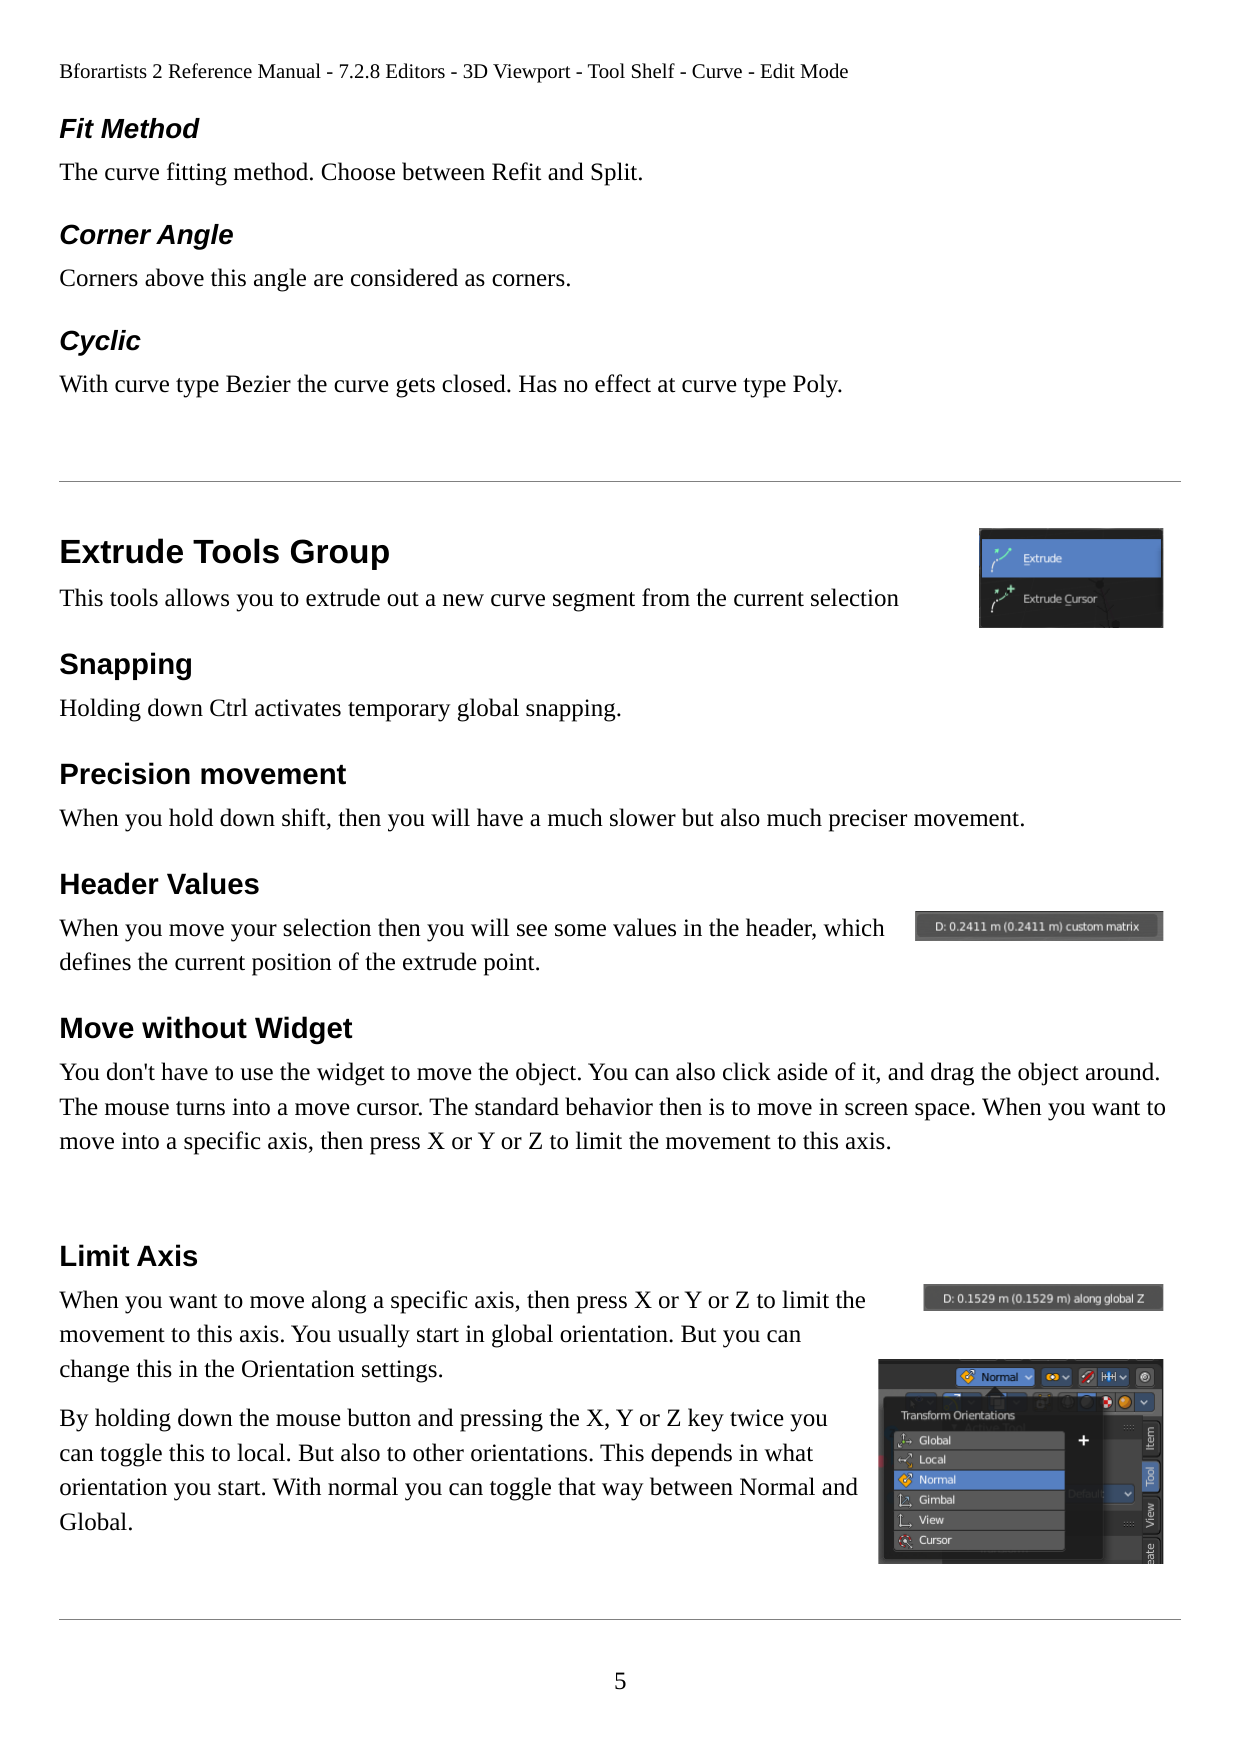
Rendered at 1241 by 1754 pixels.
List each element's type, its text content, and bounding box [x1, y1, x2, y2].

text This tools allows you to extrude out a new curve segment from the current selection [59, 583, 979, 612]
subtitle Limit Axis [59, 1239, 1181, 1273]
picture [878, 1359, 1164, 1564]
text By holding down the mouse button and pressing the X, Y or Z key twice you can toggle this to local. But also to other orientations. This depends in what orientation you start. With normal you can toggle that way between Normal and Global. [59, 1403, 878, 1535]
picture [979, 528, 1164, 628]
subtitle [1164, 532, 1181, 571]
subtitle Corner Angle [59, 218, 1181, 250]
subtitle Header Values [59, 867, 1181, 900]
subtitle Cyclic [59, 324, 1181, 356]
subtitle Precision movement [59, 757, 1181, 790]
text With curve type Bezier the curve gets closed. Has no effect at curve type Poly. [59, 369, 1181, 398]
text You don't have to use the widget to move the object. You can also click aside of it, and drag the object around. The mouse turns into a move cursor. The standard behavior then is to move in screen space. When you want to move into a specific axis, then press X or Y or Z to limit the movement to this axis. [59, 1057, 1181, 1155]
text Holding down Ctrl activates temporary global snapping. [59, 693, 1181, 722]
picture [923, 1284, 1164, 1311]
text The curve fitting method. Choose between Refit and Split. [59, 157, 1181, 186]
subtitle Snapping [59, 647, 1181, 681]
subtitle Fit Method [59, 113, 1181, 144]
picture [915, 911, 1164, 941]
subtitle Extrude Tools Group [59, 532, 979, 571]
subtitle Move without Widget [59, 1011, 1181, 1045]
text When you hold down shift, then you will have a much slower but also much preciser movement. [59, 803, 1181, 832]
text Corners above this angle are considered as corners. [59, 263, 1181, 292]
text When you want to move along a specific axis, then press X or Y or Z to limit the movement to this axis. You usually start in global orientation. But you can change this in the Orientation settings. [59, 1285, 1181, 1383]
text When you move your selection then you will see some values in the header, which defines the current position of the extrude point. [59, 913, 1181, 976]
